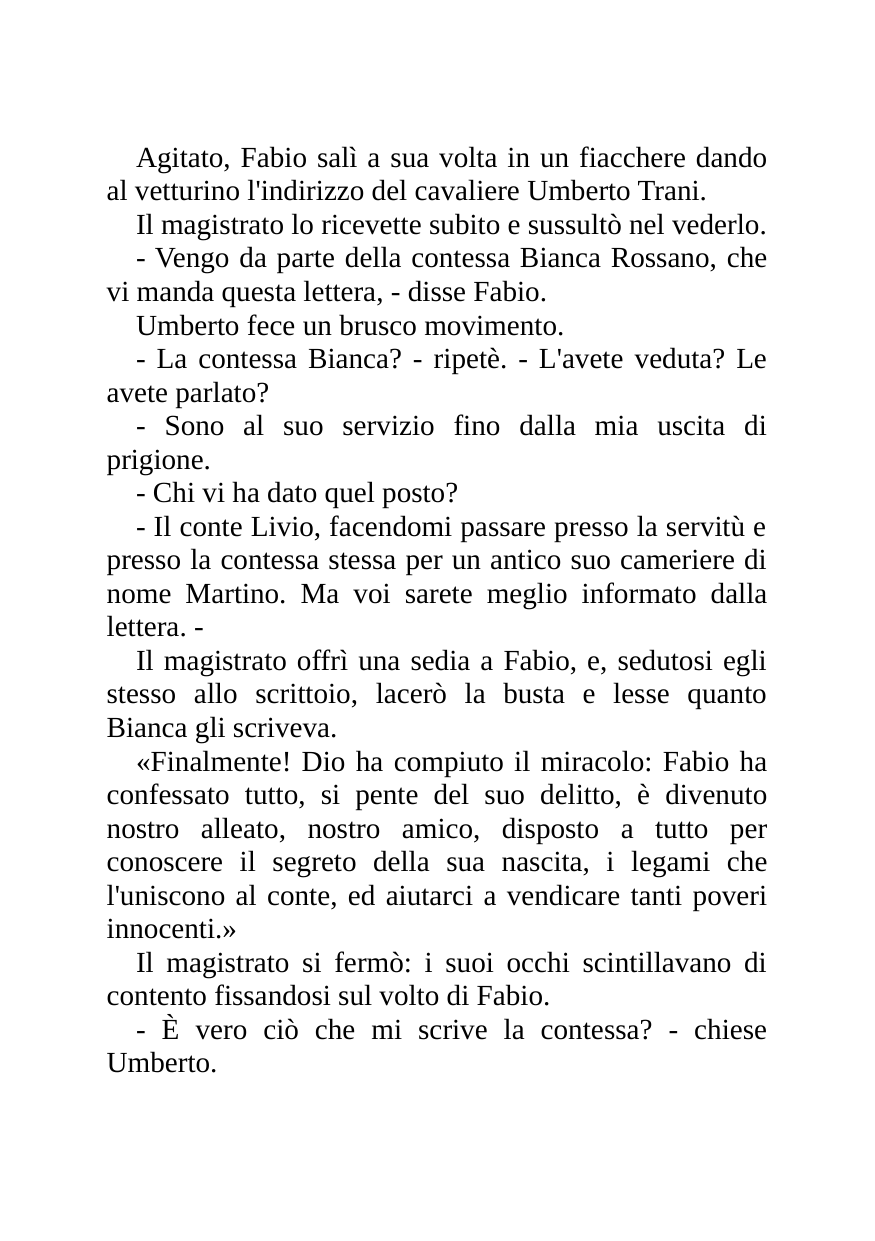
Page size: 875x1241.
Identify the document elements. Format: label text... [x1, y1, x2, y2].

text Agitato, Fabio salì a sua volta in un fiacchere dando al vetturino l'indirizzo del cavaliere Umberto Trani. [106, 140, 768, 207]
text - Chi vi ha dato quel posto? [106, 475, 768, 509]
text Il magistrato offrì una sedia a Fabio, e, sedutosi egli stesso allo scrittoio, lacerò la busta e lesse quanto Bianca gli scriveva. [106, 643, 768, 744]
text - Sono al suo servizio fino dalla mia uscita di prigione. [106, 408, 768, 475]
text Il magistrato lo ricevette subito e sussultò nel vederlo. [106, 207, 768, 241]
text - È vero ciò che mi scrive la contessa? - chiese Umberto. [106, 1012, 768, 1079]
text Il magistrato si fermò: i suoi occhi scintillavano di contento fissandosi sul volto di Fabio. [106, 945, 768, 1012]
text Umberto fece un brusco movimento. [106, 308, 768, 341]
text - La contessa Bianca? - ripetè. - L'avete veduta? Le avete parlato? [106, 341, 768, 408]
text - Il conte Livio, facendomi passare presso la servitù e presso la contessa stessa per un antico suo cameriere di nome Martino. Ma voi sarete meglio informato dalla lettera. - [106, 509, 768, 643]
text «Finalmente! Dio ha compiuto il miracolo: Fabio ha confessato tutto, si pente del suo delitto, è divenuto nostro alleato, nostro amico, disposto a tutto per conoscere il segreto della sua nascita, i legami che l'uniscono al conte, ed aiutarci a vendicare tanti poveri innocenti.» [106, 744, 768, 945]
text - Vengo da parte della contessa Bianca Rossano, che vi manda questa lettera, - disse Fabio. [106, 241, 768, 308]
